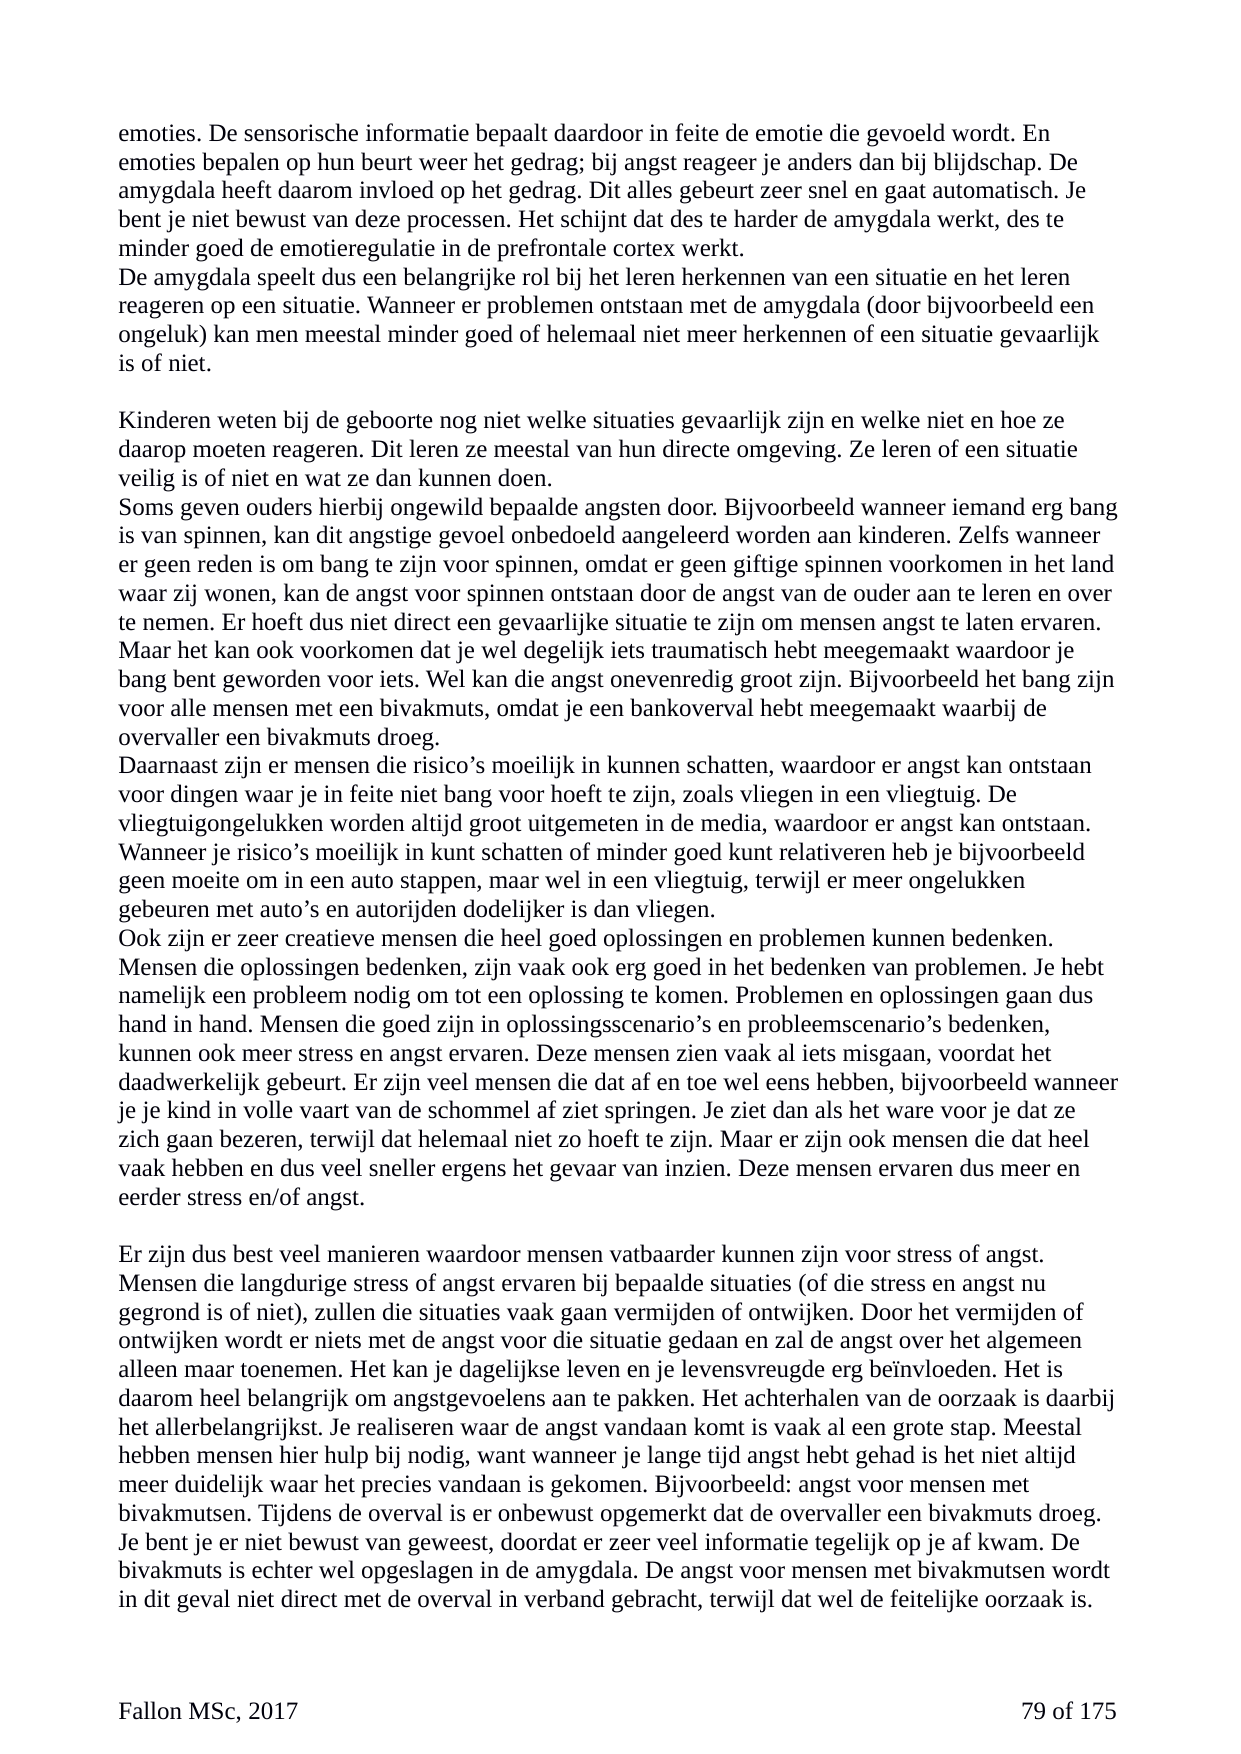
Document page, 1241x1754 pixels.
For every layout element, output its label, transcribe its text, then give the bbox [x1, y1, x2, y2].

text Er zijn dus best veel manieren waardoor mensen vatbaarder kunnen zijn voor stress of angst. Mensen die langdurige stress of angst ervaren bij bepaalde situaties (of die stress en angst nu gegrond is of niet), zullen die situaties vaak gaan vermijden of ontwijken. Door het vermijden of ontwijken wordt er niets met de angst voor die situatie gedaan en zal de angst over het algemeen alleen maar toenemen. Het kan je dagelijkse leven en je levensvreugde erg beïnvloeden. Het is daarom heel belangrijk om angstgevoelens aan te pakken. Het achterhalen van de oorzaak is daarbij het allerbelangrijkst. Je realiseren waar de angst vandaan komt is vaak al een grote stap. Meestal hebben mensen hier hulp bij nodig, want wanneer je lange tijd angst hebt gehad is het niet altijd meer duidelijk waar het precies vandaan is gekomen. Bijvoorbeeld: angst voor mensen met bivakmutsen. Tijdens de overval is er onbewust opgemerkt dat de overvaller een bivakmuts droeg. Je bent je er niet bewust van geweest, doordat er zeer veel informatie tegelijk op je af kwam. De bivakmuts is echter wel opgeslagen in de amygdala. De angst voor mensen met bivakmutsen wordt in dit geval niet direct met de overval in verband gebracht, terwijl dat wel de feitelijke oorzaak is. [118, 1239, 1122, 1613]
text Maar het kan ook voorkomen dat je wel degelijk iets traumatisch hebt meegemaakt waardoor je bang bent geworden voor iets. Wel kan die angst onevenredig groot zijn. Bijvoorbeeld het bang zijn voor alle mensen met een bivakmuts, omdat je een bankoverval hebt meegemaakt waarbij de overvaller een bivakmuts droeg. [118, 636, 1122, 751]
text Daarnaast zijn er mensen die risico’s moeilijk in kunnen schatten, waardoor er angst kan ontstaan voor dingen waar je in feite niet bang voor hoeft te zijn, zoals vliegen in een vliegtuig. De vliegtuigongelukken worden altijd groot uitgemeten in de media, waardoor er angst kan ontstaan. Wanneer je risico’s moeilijk in kunt schatten of minder goed kunt relativeren heb je bijvoorbeeld geen moeite om in een auto stappen, maar wel in een vliegtuig, terwijl er meer ongelukken gebeuren met auto’s en autorijden dodelijker is dan vliegen. [118, 751, 1122, 923]
text emoties. De sensorische informatie bepaalt daardoor in feite de emotie die gevoeld wordt. En emoties bepalen op hun beurt weer het gedrag; bij angst reageer je anders dan bij blijdschap. De amygdala heeft daarom invloed op het gedrag. Dit alles gebeurt zeer snel en gaat automatisch. Je bent je niet bewust van deze processen. Het schijnt dat des te harder de amygdala werkt, des te minder goed de emotieregulatie in de prefrontale cortex werkt. [118, 118, 1122, 262]
text Soms geven ouders hierbij ongewild bepaalde angsten door. Bijvoorbeeld wanneer iemand erg bang is van spinnen, kan dit angstige gevoel onbedoeld aangeleerd worden aan kinderen. Zelfs wanneer er geen reden is om bang te zijn voor spinnen, omdat er geen giftige spinnen voorkomen in het land waar zij wonen, kan de angst voor spinnen ontstaan door de angst van de ouder aan te leren en over te nemen. Er hoeft dus niet direct een gevaarlijke situatie te zijn om mensen angst te laten ervaren. [118, 492, 1122, 636]
text Kinderen weten bij de geboorte nog niet welke situaties gevaarlijk zijn en welke niet en hoe ze daarop moeten reageren. Dit leren ze meestal van hun directe omgeving. Ze leren of een situatie veilig is of niet en wat ze dan kunnen doen. [118, 406, 1122, 492]
text Ook zijn er zeer creatieve mensen die heel goed oplossingen en problemen kunnen bedenken. Mensen die oplossingen bedenken, zijn vaak ook erg goed in het bedenken van problemen. Je hebt namelijk een probleem nodig om tot een oplossing te komen. Problemen en oplossingen gaan dus hand in hand. Mensen die goed zijn in oplossingsscenario’s en probleemscenario’s bedenken, kunnen ook meer stress en angst ervaren. Deze mensen zien vaak al iets misgaan, voordat het daadwerkelijk gebeurt. Er zijn veel mensen die dat af en toe wel eens hebben, bijvoorbeeld wanneer je je kind in volle vaart van de schommel af ziet springen. Je ziet dan als het ware voor je dat ze zich gaan bezeren, terwijl dat helemaal niet zo hoeft te zijn. Maar er zijn ook mensen die dat heel vaak hebben en dus veel sneller ergens het gevaar van inzien. Deze mensen ervaren dus meer en eerder stress en/of angst. [118, 923, 1122, 1211]
text De amygdala speelt dus een belangrijke rol bij het leren herkennen van een situatie en het leren reageren op een situatie. Wanneer er problemen ontstaan met de amygdala (door bijvoorbeeld een ongeluk) kan men meestal minder goed of helemaal niet meer herkennen of een situatie gevaarlijk is of niet. [118, 262, 1122, 377]
